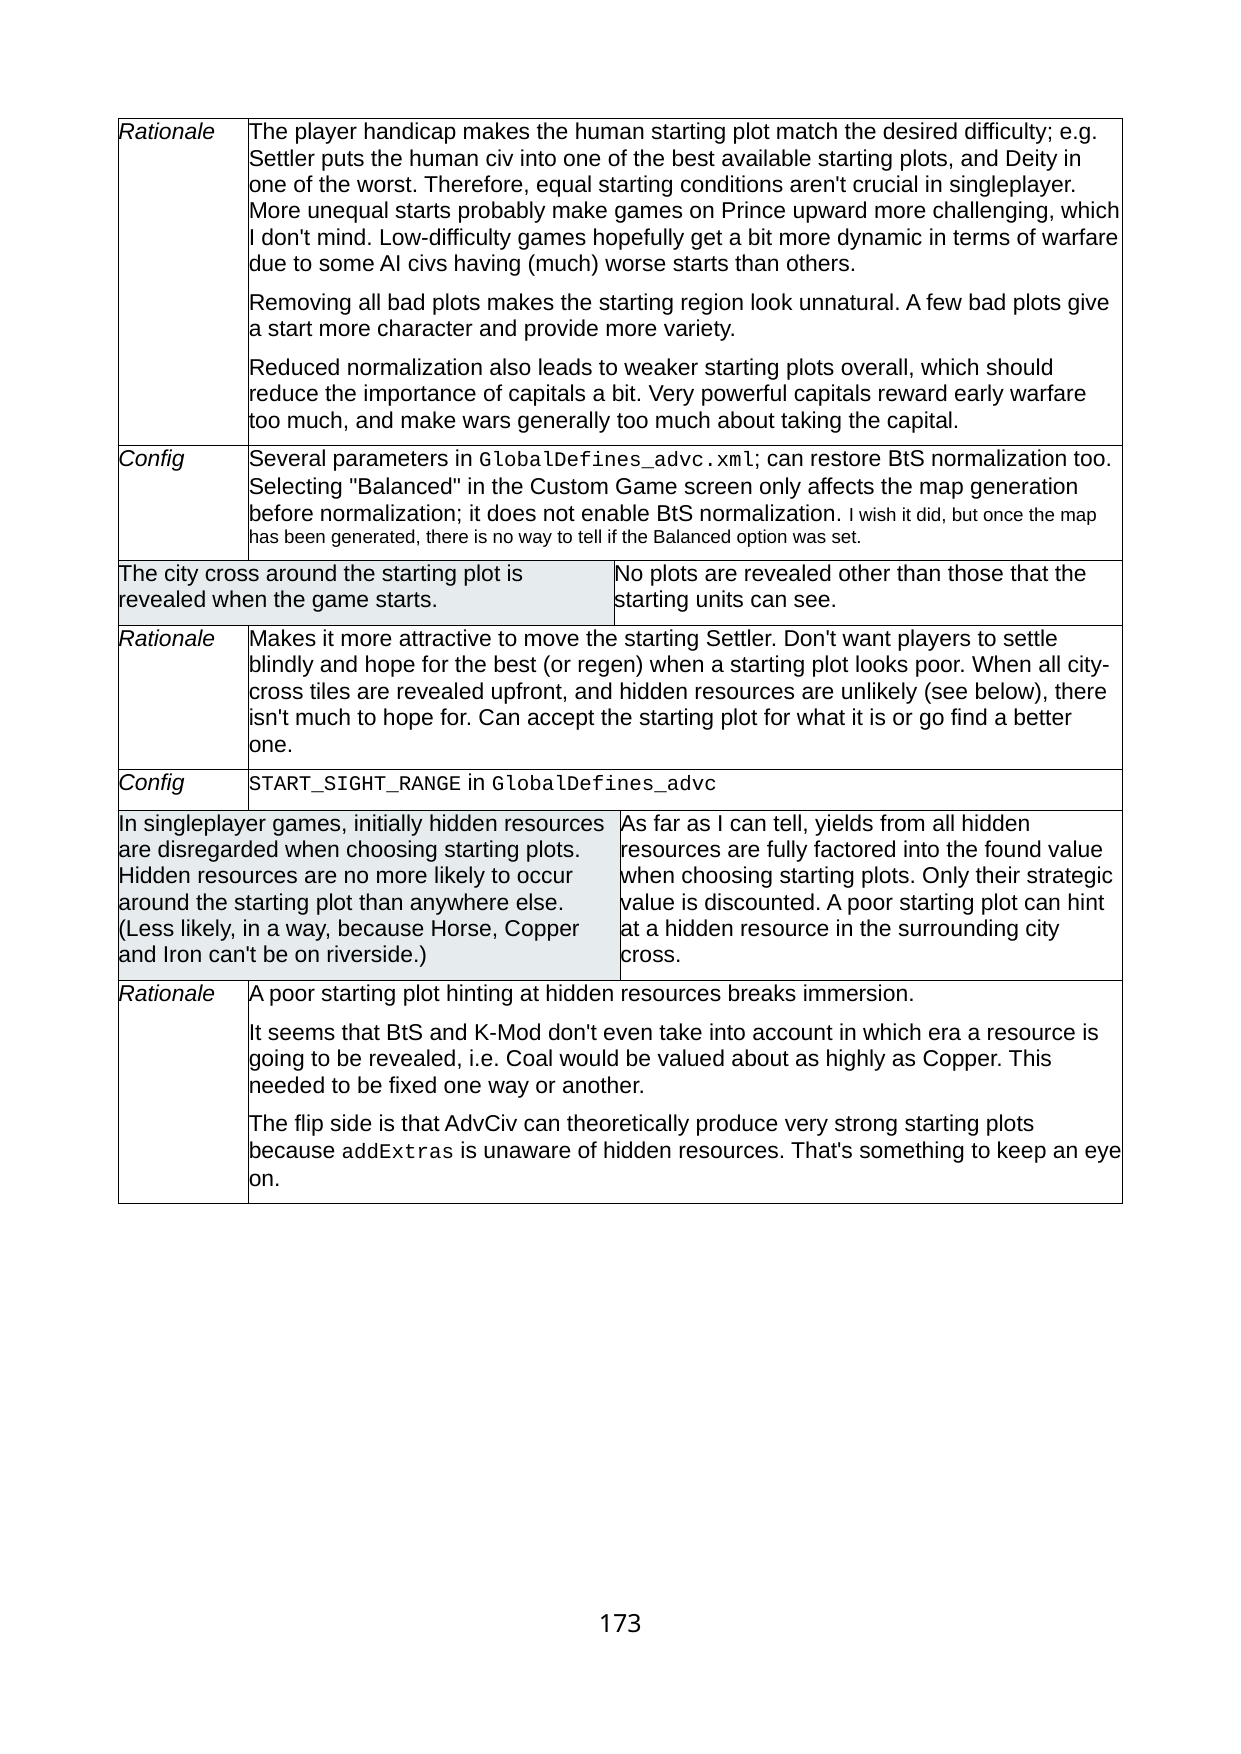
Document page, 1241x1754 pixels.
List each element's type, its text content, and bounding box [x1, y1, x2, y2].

table_cell The city cross around the starting plot is revealed when the game starts. [119, 561, 614, 625]
table_cell Rationale [119, 626, 248, 769]
table_cell Rationale [119, 119, 248, 445]
table_cell A poor starting plot hinting at hidden resources breaks immersion. It seems that BtS and K-Mod don't even take into account in which era a resource is going to be revealed, i.e. Coal would be valued about as highly as Copper. This needed to be fixed one way or another. The flip side is that AdvCiv can theoretically produce very strong starting plots because addExtras is unaware of hidden resources. That's something to keep an eye on. [249, 981, 1122, 1203]
table_cell Several parameters in GlobalDefines_advc.xml; can restore BtS normalization too. Selecting "Balanced" in the Custom Game screen only affects the map generation before normalization; it does not enable BtS normalization. I wish it did, but once the map has been generated, there is no way to tell if the Balanced option was set. [249, 446, 1122, 560]
table_cell In singleplayer games, initially hidden resources are disregarded when choosing starting plots. Hidden resources are no more likely to occur around the starting plot than anywhere else. (Less likely, in a way, because Horse, Copper and Iron can't be on riverside.) [119, 811, 620, 980]
table_cell Rationale [119, 981, 248, 1203]
table_cell No plots are revealed other than those that the starting units can see. [615, 561, 1122, 625]
table_cell Config [119, 446, 248, 560]
table_cell The player handicap makes the human starting plot match the desired difficulty; e.g. Settler puts the human civ into one of the best available starting plots, and Deity in one of the worst. Therefore, equal starting conditions aren't crucial in singleplayer. More unequal starts probably make games on Prince upward more challenging, which I don't mind. Low-difficulty games hopefully get a bit more dynamic in terms of warfare due to some AI civs having (much) worse starts than others. Removing all bad plots makes the starting region look unnatural. A few bad plots give a start more character and provide more variety. Reduced normalization also leads to weaker starting plots overall, which should reduce the importance of capitals a bit. Very powerful capitals reward early warfare too much, and make wars generally too much about taking the capital. [249, 119, 1122, 445]
table_cell Config [119, 770, 248, 809]
table_cell As far as I can tell, yields from all hidden resources are fully factored into the found value when choosing starting plots. Only their strategic value is discounted. A poor starting plot can hint at a hidden resource in the surrounding city cross. [621, 811, 1122, 980]
table_cell Makes it more attractive to move the starting Settler. Don't want players to settle blindly and hope for the best (or regen) when a starting plot looks poor. When all city-cross tiles are revealed upfront, and hidden resources are unlikely (see below), there isn't much to hope for. Can accept the starting plot for what it is or go find a better one. [249, 626, 1122, 769]
table_cell START_SIGHT_RANGE in GlobalDefines_advc [249, 770, 1122, 809]
